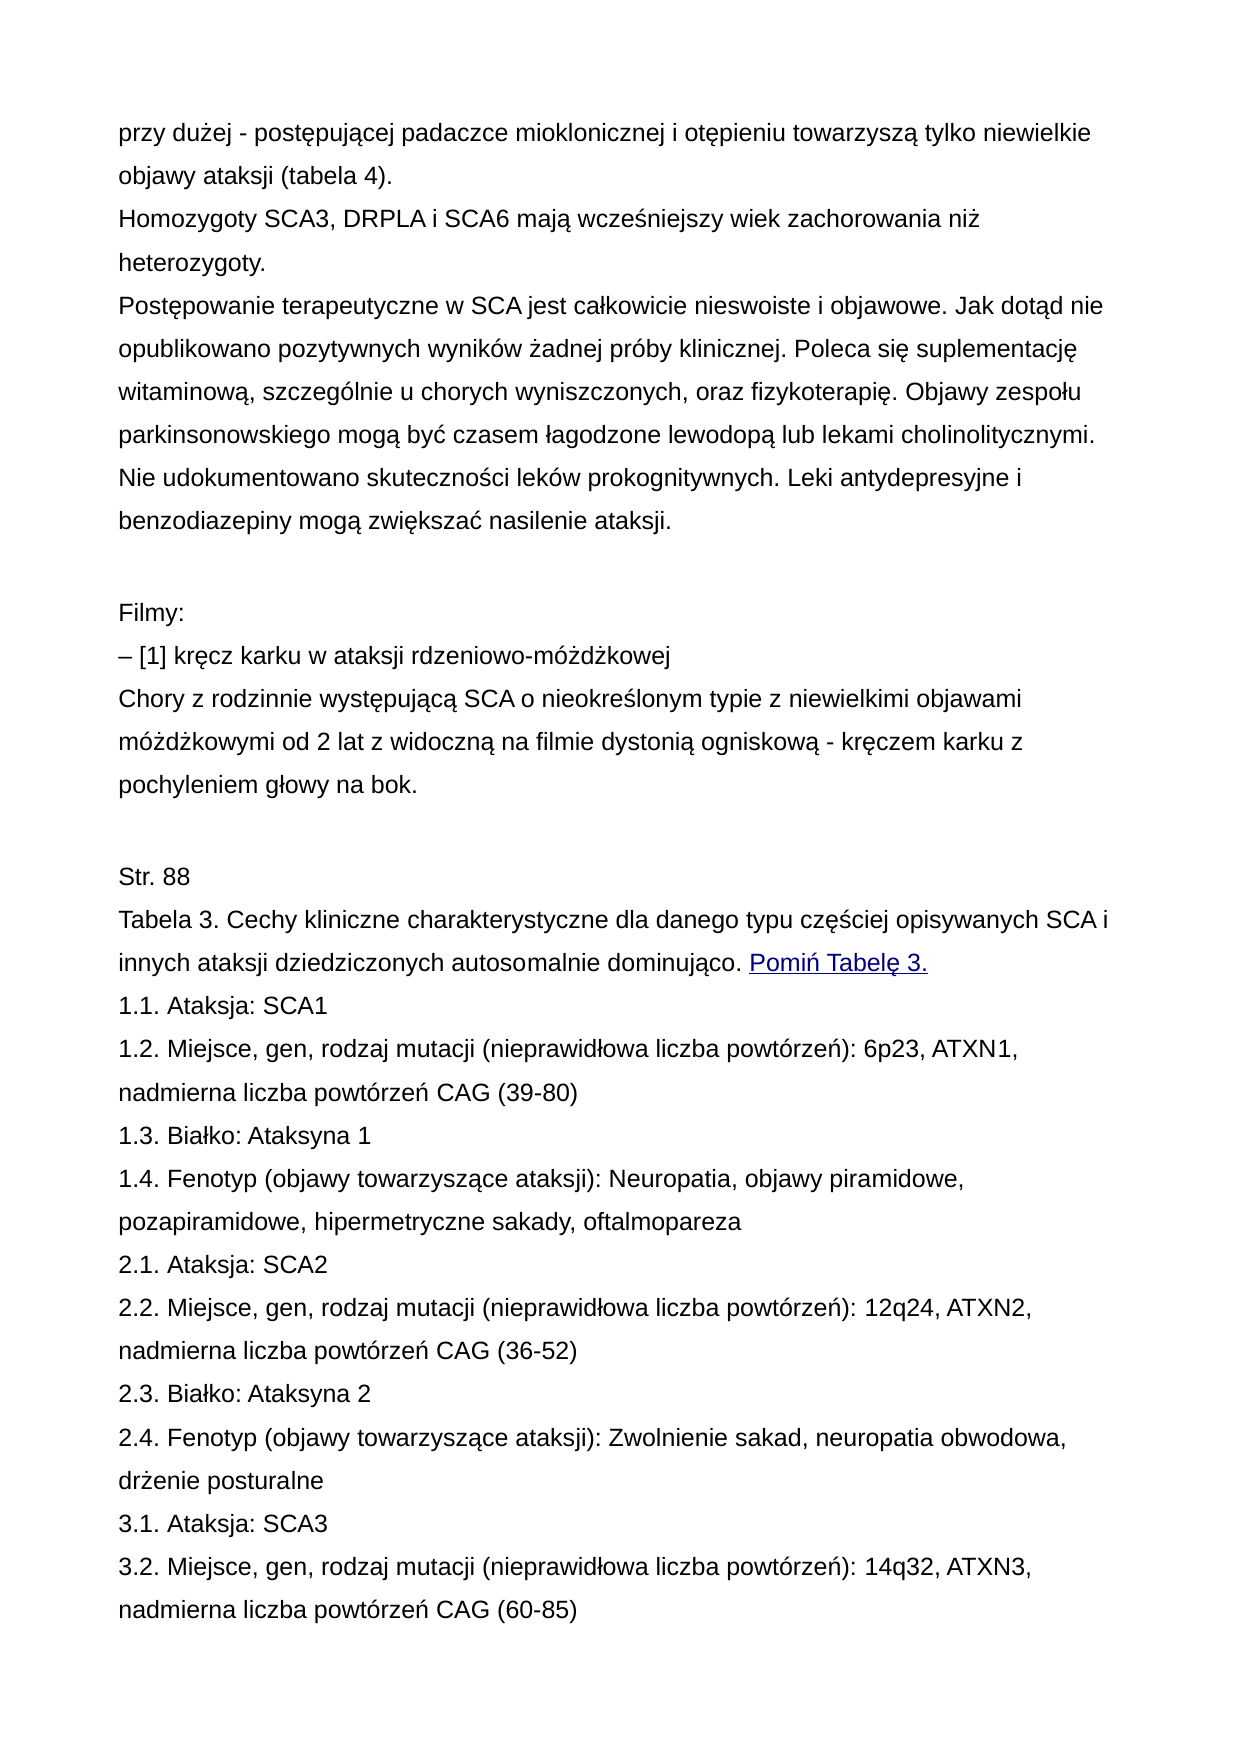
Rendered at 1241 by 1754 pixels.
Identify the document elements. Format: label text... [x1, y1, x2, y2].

text 1.3. Białko: Ataksyna 1 [118, 1121, 1122, 1149]
text 2.4. Fenotyp (objawy towarzyszące ataksji): Zwolnienie sakad, neuropatia obwodowa, drżenie posturalne [118, 1422, 1122, 1494]
text 3.2. Miejsce, gen, rodzaj mutacji (nieprawidłowa liczba powtórzeń): 14q32, ATXN3, nadmierna liczba powtórzeń CAG (60-85) [118, 1552, 1122, 1624]
text Tabela 3. Cechy kliniczne charakterystyczne dla danego typu częściej opisywanych SCA i innych ataksji dziedziczonych autosomalnie dominująco. Pomiń Tabelę 3. [118, 905, 1122, 977]
text 1.4. Fenotyp (objawy towarzyszące ataksji): Neuropatia, objawy piramidowe, pozapiramidowe, hipermetryczne sakady, oftalmopareza [118, 1164, 1122, 1236]
text przy dużej - postępującej padaczce mioklonicznej i otępieniu towarzyszą tylko niewielkie objawy ataksji (tabela 4). [118, 118, 1122, 190]
text 1.1. Ataksja: SCA1 [118, 991, 1122, 1020]
text 2.3. Białko: Ataksyna 2 [118, 1379, 1122, 1408]
text 2.2. Miejsce, gen, rodzaj mutacji (nieprawidłowa liczba powtórzeń): 12q24, ATXN2, nadmierna liczba powtórzeń CAG (36-52) [118, 1293, 1122, 1365]
text Str. 88 [118, 862, 1122, 891]
text Postępowanie terapeutyczne w SCA jest całkowicie nieswoiste i objawowe. Jak dotąd nie opublikowano pozytywnych wyników żadnej próby klinicznej. Poleca się suplementację witaminową, szczególnie u chorych wyniszczonych, oraz fizykoterapię. Objawy zespołu parkinsonowskiego mogą być czasem łagodzone lewodopą lub lekami cholinolitycznymi. Nie udokumentowano skuteczności leków prokognitywnych. Leki antydepresyjne i benzodiazepiny mogą zwiększać nasilenie ataksji. [118, 291, 1122, 535]
text Homozygoty SCA3, DRPLA i SCA6 mają wcześniejszy wiek zachorowania niż heterozygoty. [118, 204, 1122, 276]
text – [1] kręcz karku w ataksji rdzeniowo-móżdżkowej [118, 641, 1122, 670]
text 1.2. Miejsce, gen, rodzaj mutacji (nieprawidłowa liczba powtórzeń): 6p23, ATXN1, nadmierna liczba powtórzeń CAG (39-80) [118, 1034, 1122, 1106]
text 3.1. Ataksja: SCA3 [118, 1509, 1122, 1537]
text 2.1. Ataksja: SCA2 [118, 1250, 1122, 1279]
text Filmy: [118, 598, 1122, 627]
text Chory z rodzinnie występującą SCA o nieokreślonym typie z niewielkimi objawami móżdżkowymi od 2 lat z widoczną na filmie dystonią ogniskową - kręczem karku z pochyleniem głowy na bok. [118, 684, 1122, 799]
